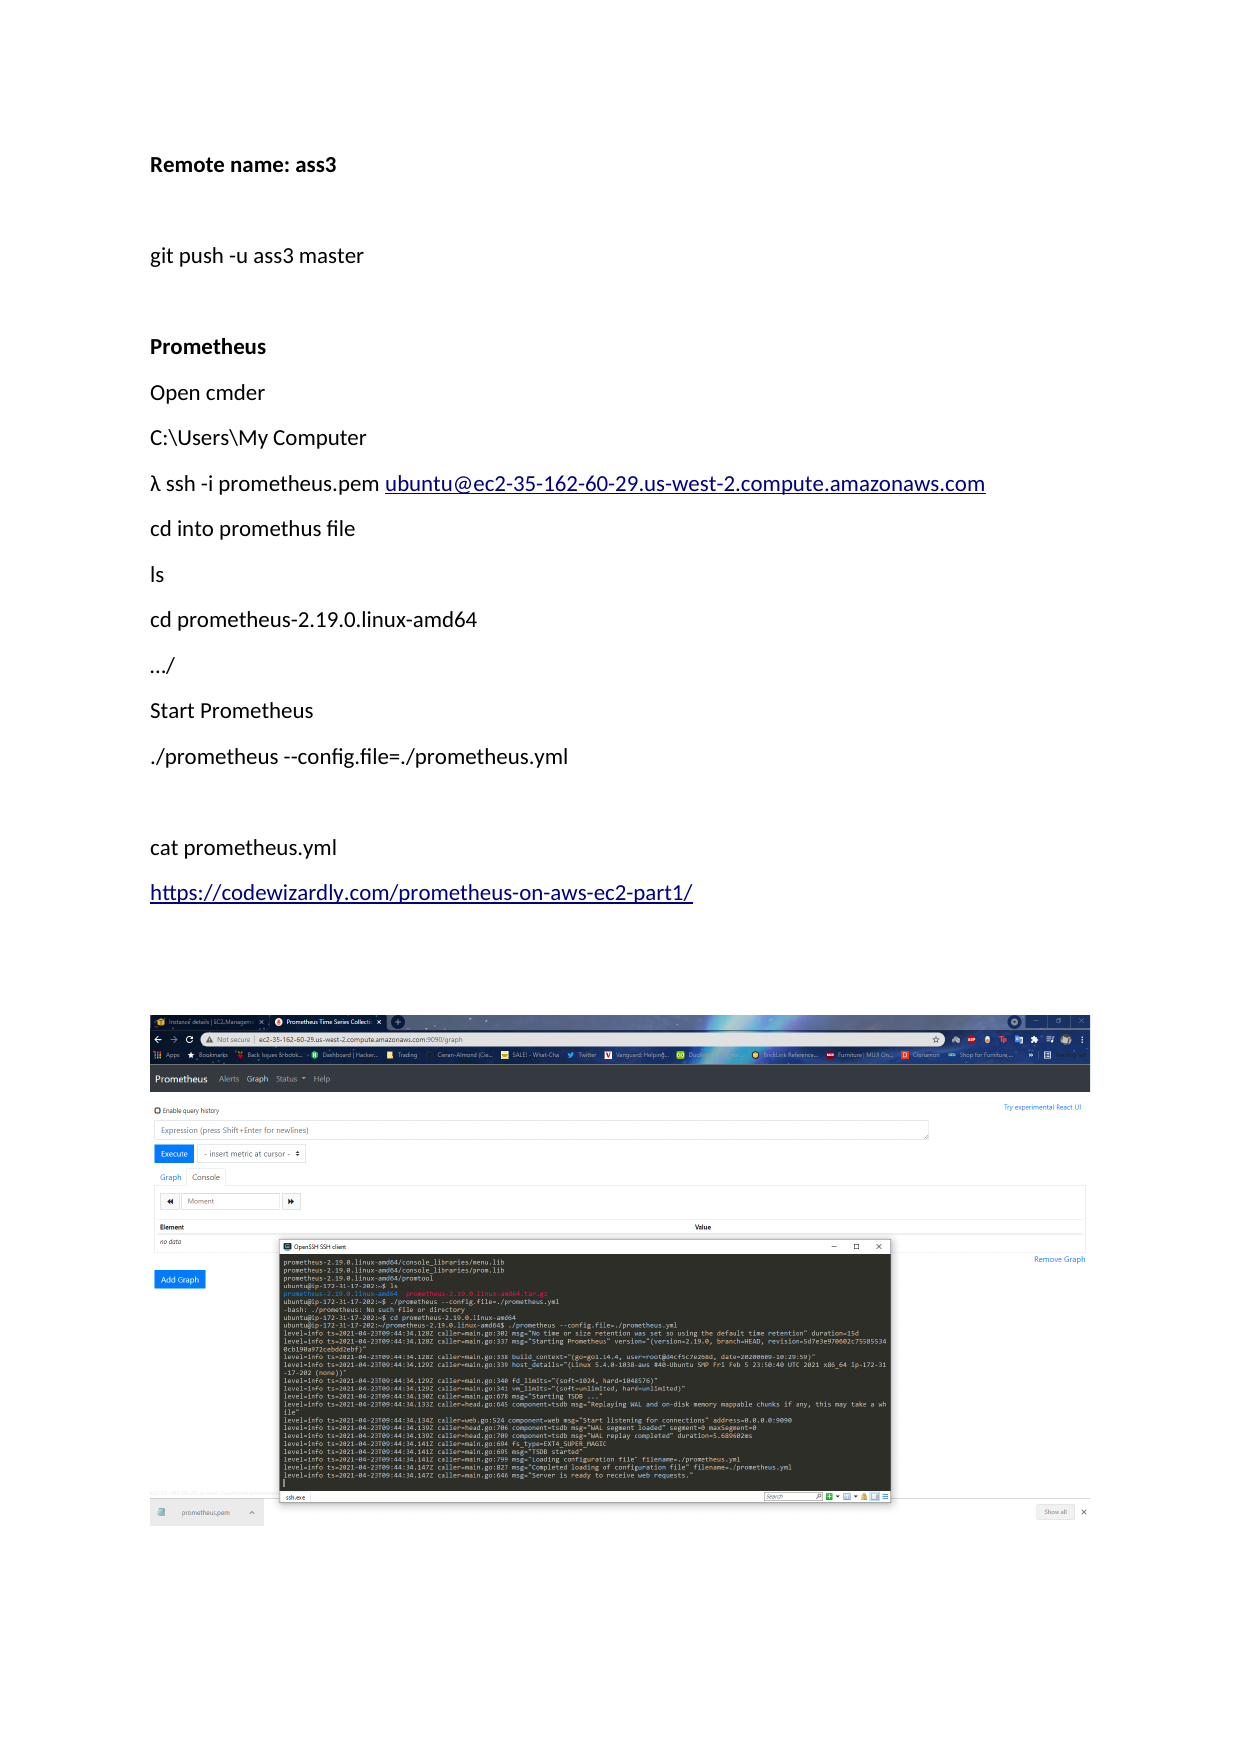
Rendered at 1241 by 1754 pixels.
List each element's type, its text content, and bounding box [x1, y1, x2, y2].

text cd prometheus-2.19.0.linux-amd64 [150, 605, 1090, 633]
text ls [150, 560, 1090, 588]
text Prometheus [150, 332, 1090, 360]
text cat prometheus.yml [150, 833, 1090, 861]
text https://codewizardly.com/prometheus-on-aws-ec2-part1/ [150, 878, 1090, 906]
text Open cmder [150, 378, 1090, 406]
text Start Prometheus [150, 696, 1090, 724]
text git push -u ass3 master [150, 241, 1090, 269]
text C:\Users\My Computer [150, 423, 1090, 451]
text λ ssh -i prometheus.pem ubuntu@ec2-35-162-60-29.us-west-2.compute.amazonaws.com [150, 469, 1090, 497]
text ./prometheus --config.file=./prometheus.yml [150, 742, 1090, 770]
text …/ [150, 651, 1090, 679]
text Remote name: ass3 [150, 150, 1090, 178]
text cd into promethus file [150, 514, 1090, 542]
